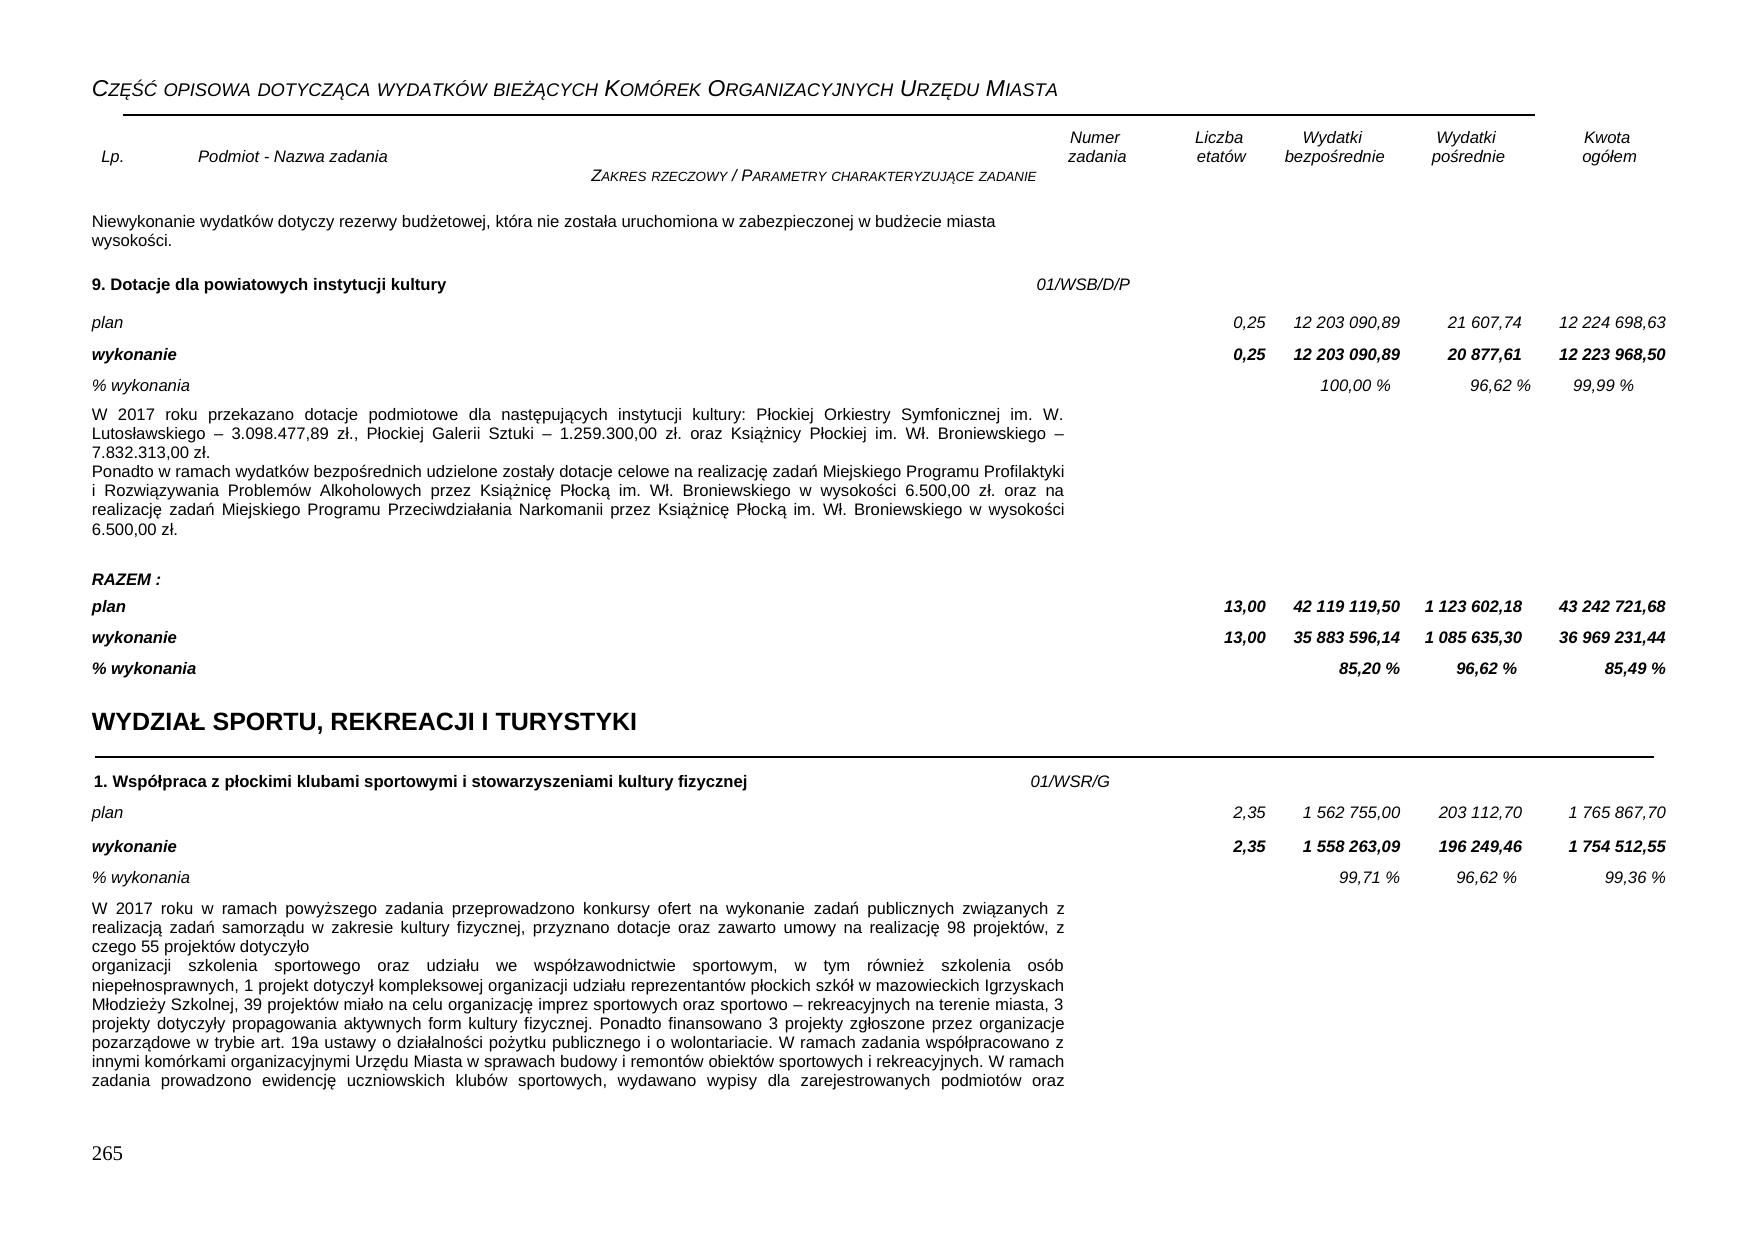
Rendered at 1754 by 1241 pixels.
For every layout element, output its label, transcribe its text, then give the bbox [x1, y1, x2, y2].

text RAZEM : [92, 570, 1685, 589]
subtitle WYDZIAŁ SPORTU, REKREACJI I TURYSTYKI [92, 707, 1685, 736]
text % wykonania 85,20 % 96,62 % 85,49 % [92, 659, 1685, 678]
text Ponadto w ramach wydatków bezpośrednich udzielone zostały dotacje celowe na realizację zadań Miejskiego Programu Profilaktyki i Rozwiązywania Problemów Alkoholowych przez Książnicę Płocką im. Wł. Broniewskiego w wysokości 6.500,00 zł. oraz na realizację zadań Miejskiego Programu Przeciwdziałania Narkomanii przez Książnicę Płocką im. Wł. Broniewskiego w wysokości 6.500,00 zł. [92, 462, 1065, 538]
text 1. Współpraca z płockimi klubami sportowymi i stowarzyszeniami kultury fizycznej 01/WSR/G [94, 772, 1685, 791]
text wykonanie 0,25 12 203 090,89 20 877,61 12 223 968,50 [92, 344, 1685, 363]
text W 2017 roku przekazano dotacje podmiotowe dla następujących instytucji kultury: Płockiej Orkiestry Symfonicznej im. W. Lutosławskiego – 3.098.477,89 zł., Płockiej Galerii Sztuki – 1.259.300,00 zł. oraz Książnicy Płockiej im. Wł. Broniewskiego – 7.832.313,00 zł. [92, 404, 1065, 462]
text Niewykonanie wydatków dotyczy rezerwy budżetowej, która nie została uruchomiona w zabezpieczonej w budżecie miasta wysokości. [92, 212, 1066, 250]
text plan 13,00 42 119 119,50 1 123 602,18 43 242 721,68 [92, 597, 1685, 616]
text plan 0,25 12 203 090,89 21 607,74 12 224 698,63 [92, 313, 1685, 332]
text W 2017 roku w ramach powyższego zadania przeprowadzono konkursy ofert na wykonanie zadań publicznych związanych z realizacją zadań samorządu w zakresie kultury fizycznej, przyznano dotacje oraz zawarto umowy na realizację 98 projektów, z czego 55 projektów dotyczyło [92, 899, 1065, 956]
text wykonanie 2,35 1 558 263,09 196 249,46 1 754 512,55 [92, 836, 1685, 856]
list 9. Dotacje dla powiatowych instytucji kultury 01/WSB/D/P [92, 275, 1685, 294]
text % wykonania 99,71 % 96,62 % 99,36 % [92, 867, 1685, 887]
text wykonanie 13,00 35 883 596,14 1 085 635,30 36 969 231,44 [92, 628, 1685, 647]
text organizacji szkolenia sportowego oraz udziału we współzawodnictwie sportowym, w tym również szkolenia osób niepełnosprawnych, 1 projekt dotyczył kompleksowej organizacji udziału reprezentantów płockich szkół w mazowieckich Igrzyskach Młodzieży Szkolnej, 39 projektów miało na celu organizację imprez sportowych oraz sportowo – rekreacyjnych na terenie miasta, 3 projekty dotyczyły propagowania aktywnych form kultury fizycznej. Ponadto finansowano 3 projekty zgłoszone przez organizacje pozarządowe w trybie art. 19a ustawy o działalności pożytku publicznego i o wolontariacie. W ramach zadania współpracowano z innymi komórkami organizacyjnymi Urzędu Miasta w sprawach budowy i remontów obiektów sportowych i rekreacyjnych. W ramach zadania prowadzono ewidencję uczniowskich klubów sportowych, wydawano wypisy dla zarejestrowanych podmiotów oraz [92, 956, 1065, 1090]
text % wykonania 100,00 % 96,62 % 99,99 % [92, 376, 1685, 395]
text plan 2,35 1 562 755,00 203 112,70 1 765 867,70 [92, 803, 1685, 822]
